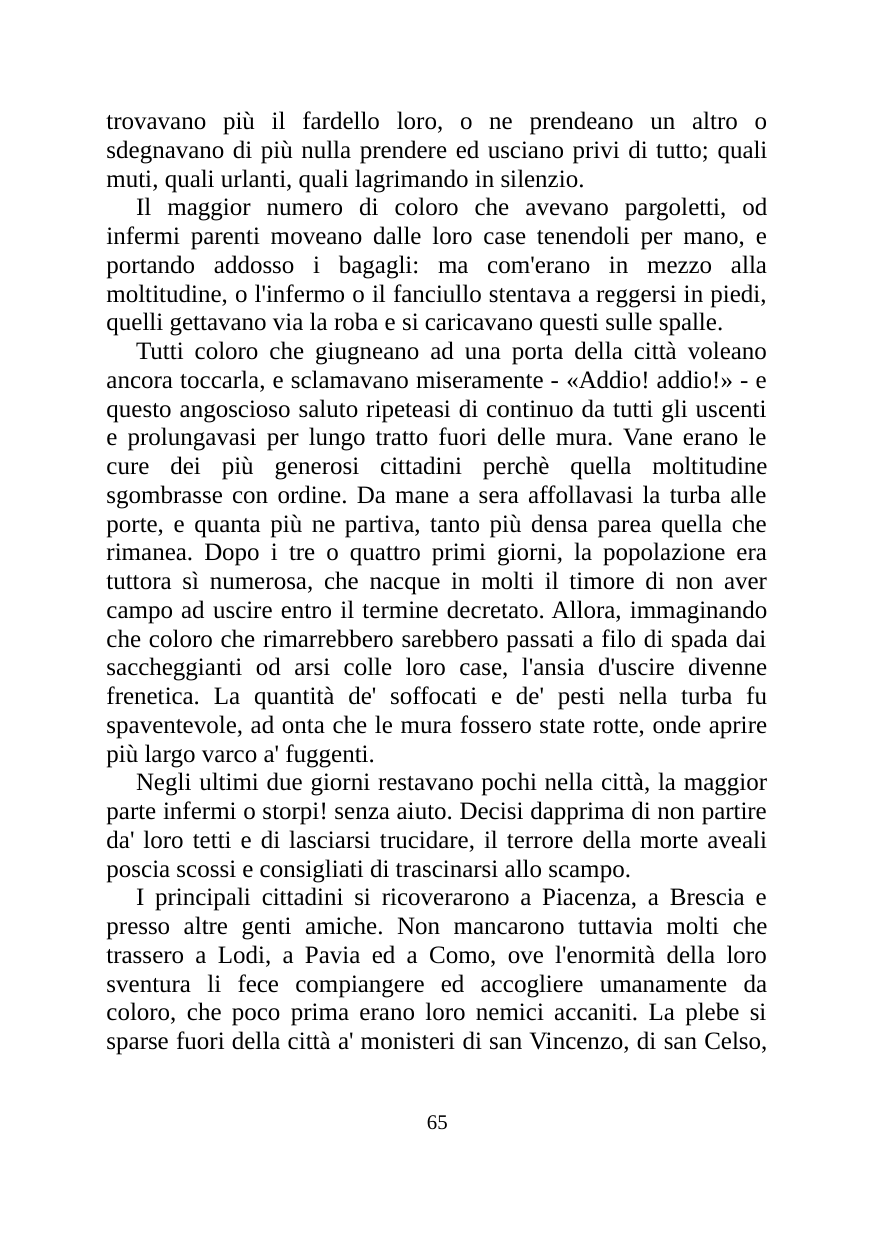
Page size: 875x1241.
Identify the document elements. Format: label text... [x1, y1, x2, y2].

text Il maggior numero di coloro che avevano pargoletti, od infermi parenti moveano dalle loro case tenendoli per mano, e portando addosso i bagagli: ma com'erano in mezzo alla moltitudine, o l'infermo o il fanciullo stentava a reggersi in piedi, quelli gettavano via la roba e si caricavano questi sulle spalle. [106, 192, 768, 336]
text I principali cittadini si ricoverarono a Piacenza, a Brescia e presso altre genti amiche. Non mancarono tuttavia molti che trassero a Lodi, a Pavia ed a Como, ove l'enormità della loro sventura li fece compiangere ed accogliere umanamente da coloro, che poco prima erano loro nemici accaniti. La plebe si sparse fuori della città a' monisteri di san Vincenzo, di san Celso, [106, 882, 768, 1055]
text Tutti coloro che giugneano ad una porta della città voleano ancora toccarla, e sclamavano miseramente - «Addio! addio!» - e questo angoscioso saluto ripeteasi di continuo da tutti gli uscenti e prolungavasi per lungo tratto fuori delle mura. Vane erano le cure dei più generosi cittadini perchè quella moltitudine sgombrasse con ordine. Da mane a sera affollavasi la turba alle porte, e quanta più ne partiva, tanto più densa parea quella che rimanea. Dopo i tre o quattro primi giorni, la popolazione era tuttora sì numerosa, che nacque in molti il timore di non aver campo ad uscire entro il termine decretato. Allora, immaginando che coloro che rimarrebbero sarebbero passati a filo di spada dai saccheggianti od arsi colle loro case, l'ansia d'uscire divenne frenetica. La quantità de' soffocati e de' pesti nella turba fu spaventevole, ad onta che le mura fossero state rotte, onde aprire più largo varco a' fuggenti. [106, 336, 768, 767]
text trovavano più il fardello loro, o ne prendeano un altro o sdegnavano di più nulla prendere ed usciano privi di tutto; quali muti, quali urlanti, quali lagrimando in silenzio. [106, 106, 768, 192]
text Negli ultimi due giorni restavano pochi nella città, la maggior parte infermi o storpi! senza aiuto. Decisi dapprima di non partire da' loro tetti e di lasciarsi trucidare, il terrore della morte aveali poscia scossi e consigliati di trascinarsi allo scampo. [106, 767, 768, 882]
